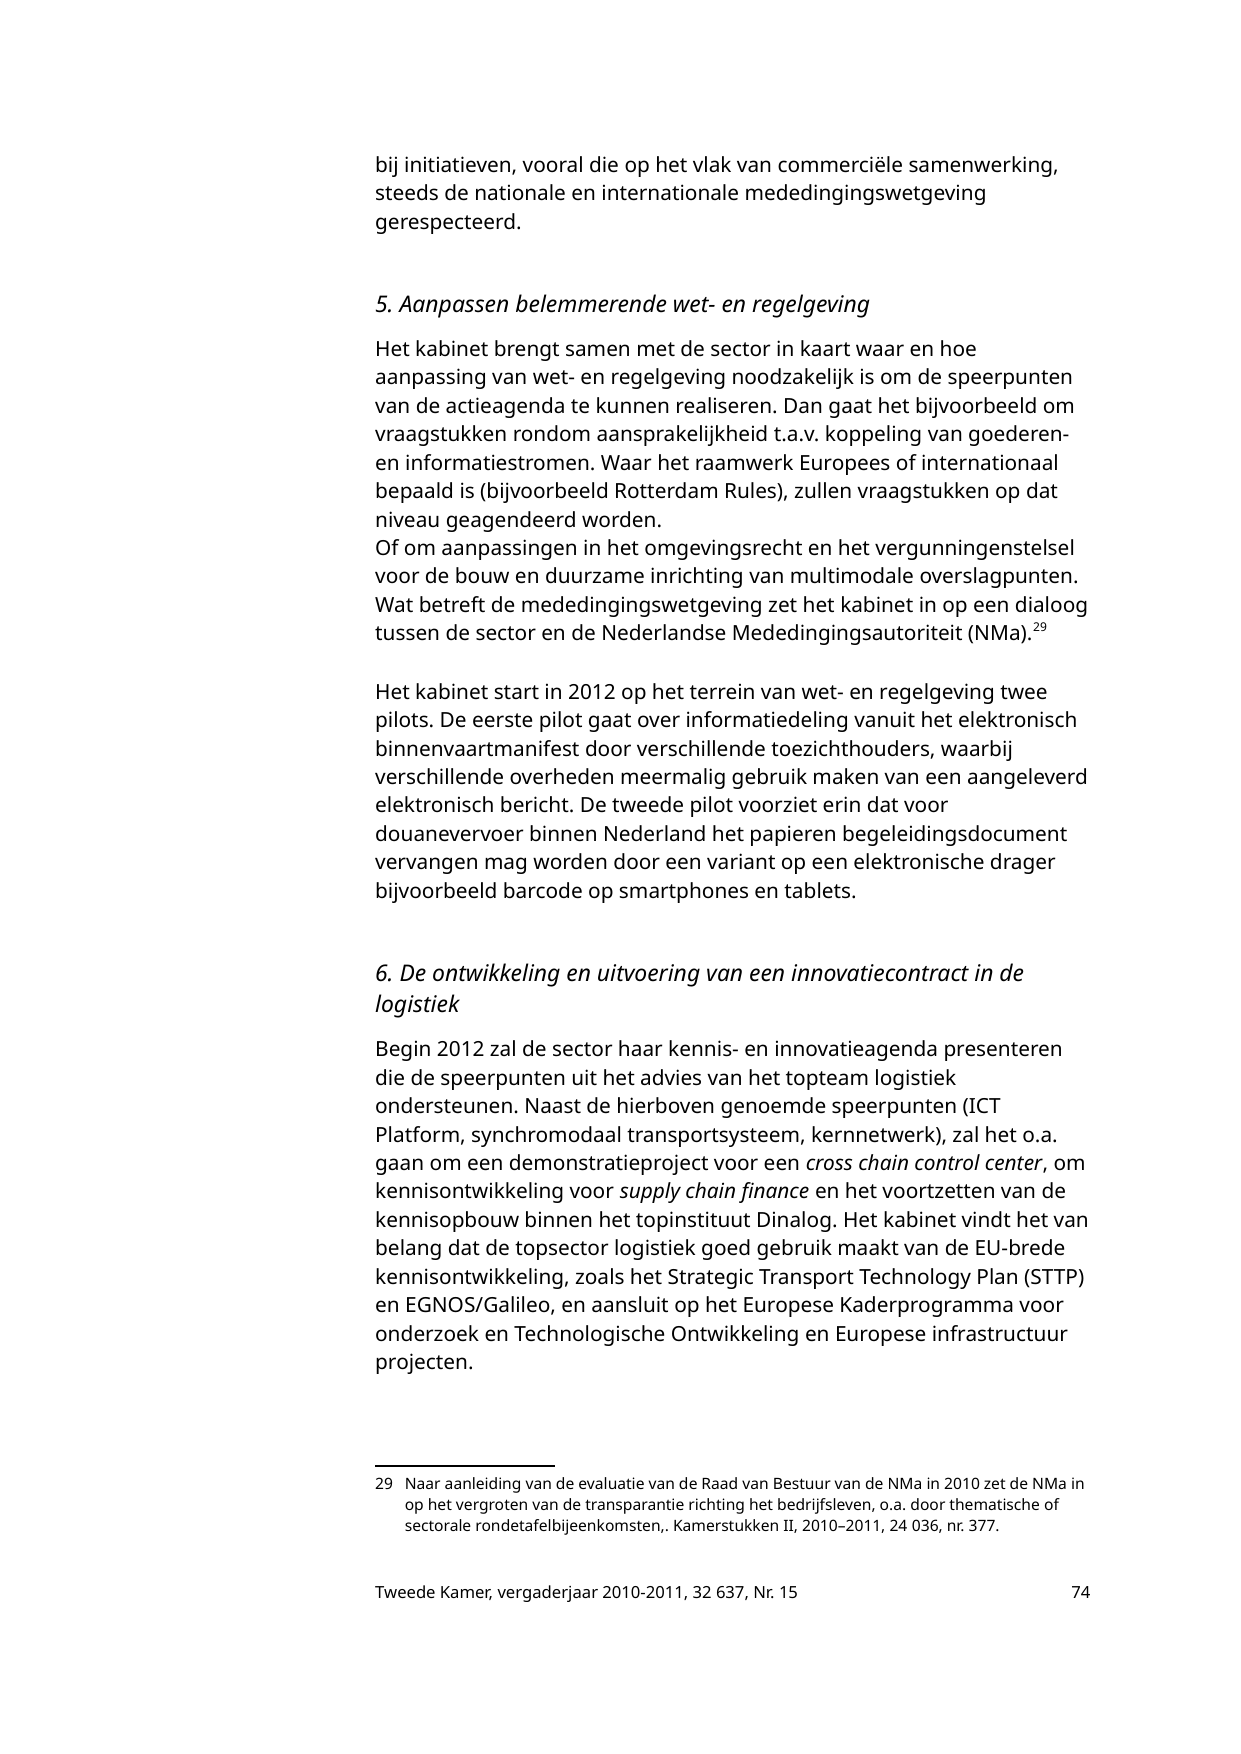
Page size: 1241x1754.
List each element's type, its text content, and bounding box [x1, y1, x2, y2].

subtitle 5. Aanpassen belemmerende wet- en regelgeving [375, 288, 1090, 319]
text Het kabinet brengt samen met de sector in kaart waar en hoe aanpassing van wet- en regelgeving noodzakelijk is om de speerpunten van de actieagenda te kunnen realiseren. Dan gaat het bijvoorbeeld om vraagstukken rondom aansprakelijkheid t.a.v. koppeling van goederen- en informatiestromen. Waar het raamwerk Europees of internationaal bepaald is (bijvoorbeeld Rotterdam Rules), zullen vraagstukken op dat niveau geagendeerd worden. [375, 334, 1090, 533]
text Het kabinet start in 2012 op het terrein van wet- en regelgeving twee pilots. De eerste pilot gaat over informatiedeling vanuit het elektronisch binnenvaartmanifest door verschillende toezichthouders, waarbij verschillende overheden meermalig gebruik maken van een aangeleverd elektronisch bericht. De tweede pilot voorziet erin dat voor douanevervoer binnen Nederland het papieren begeleidingsdocument vervangen mag worden door een variant op een elektronische drager bijvoorbeeld barcode op smartphones en tablets. [375, 677, 1090, 904]
text Naar aanleiding van de evaluatie van de Raad van Bestuur van de NMa in 2010 zet de NMa in op het vergroten van de transparantie richting het bedrijfsleven, o.a. door thematische of sectorale rondetafelbijeenkomsten,. Kamerstukken II, 2010–2011, 24 036, nr. 377. [375, 1422, 1090, 1536]
text Of om aanpassingen in het omgevingsrecht en het vergunningenstelsel voor de bouw en duurzame inrichting van multimodale overslagpunten. Wat betreft de mededingingswetgeving zet het kabinet in op een dialoog tussen de sector en de Nederlandse Mededingingsautoriteit (NMa). [375, 533, 1090, 647]
subtitle 6. De ontwikkeling en uitvoering van een innovatiecontract in de logistiek [375, 957, 1090, 1019]
text Begin 2012 zal de sector haar kennis- en innovatieagenda presenteren die de speerpunten uit het advies van het topteam logistiek ondersteunen. Naast de hierboven genoemde speerpunten (ICT Platform, synchromodaal transportsysteem, kernnetwerk), zal het o.a. gaan om een demonstratieproject voor een cross chain control center, om kennisontwikkeling voor supply chain finance en het voortzetten van de kennisopbouw binnen het topinstituut Dinalog. Het kabinet vindt het van belang dat de topsector logistiek goed gebruik maakt van de EU-brede kennisontwikkeling, zoals het Strategic Transport Technology Plan (STTP) en EGNOS/Galileo, en aansluit op het Europese Kaderprogramma voor onderzoek en Technologische Ontwikkeling en Europese infrastructuur projecten. [375, 1034, 1090, 1376]
text bij initiatieven, vooral die op het vlak van commerciële samenwerking, steeds de nationale en internationale mededingingswetgeving gerespecteerd. [375, 150, 1090, 235]
